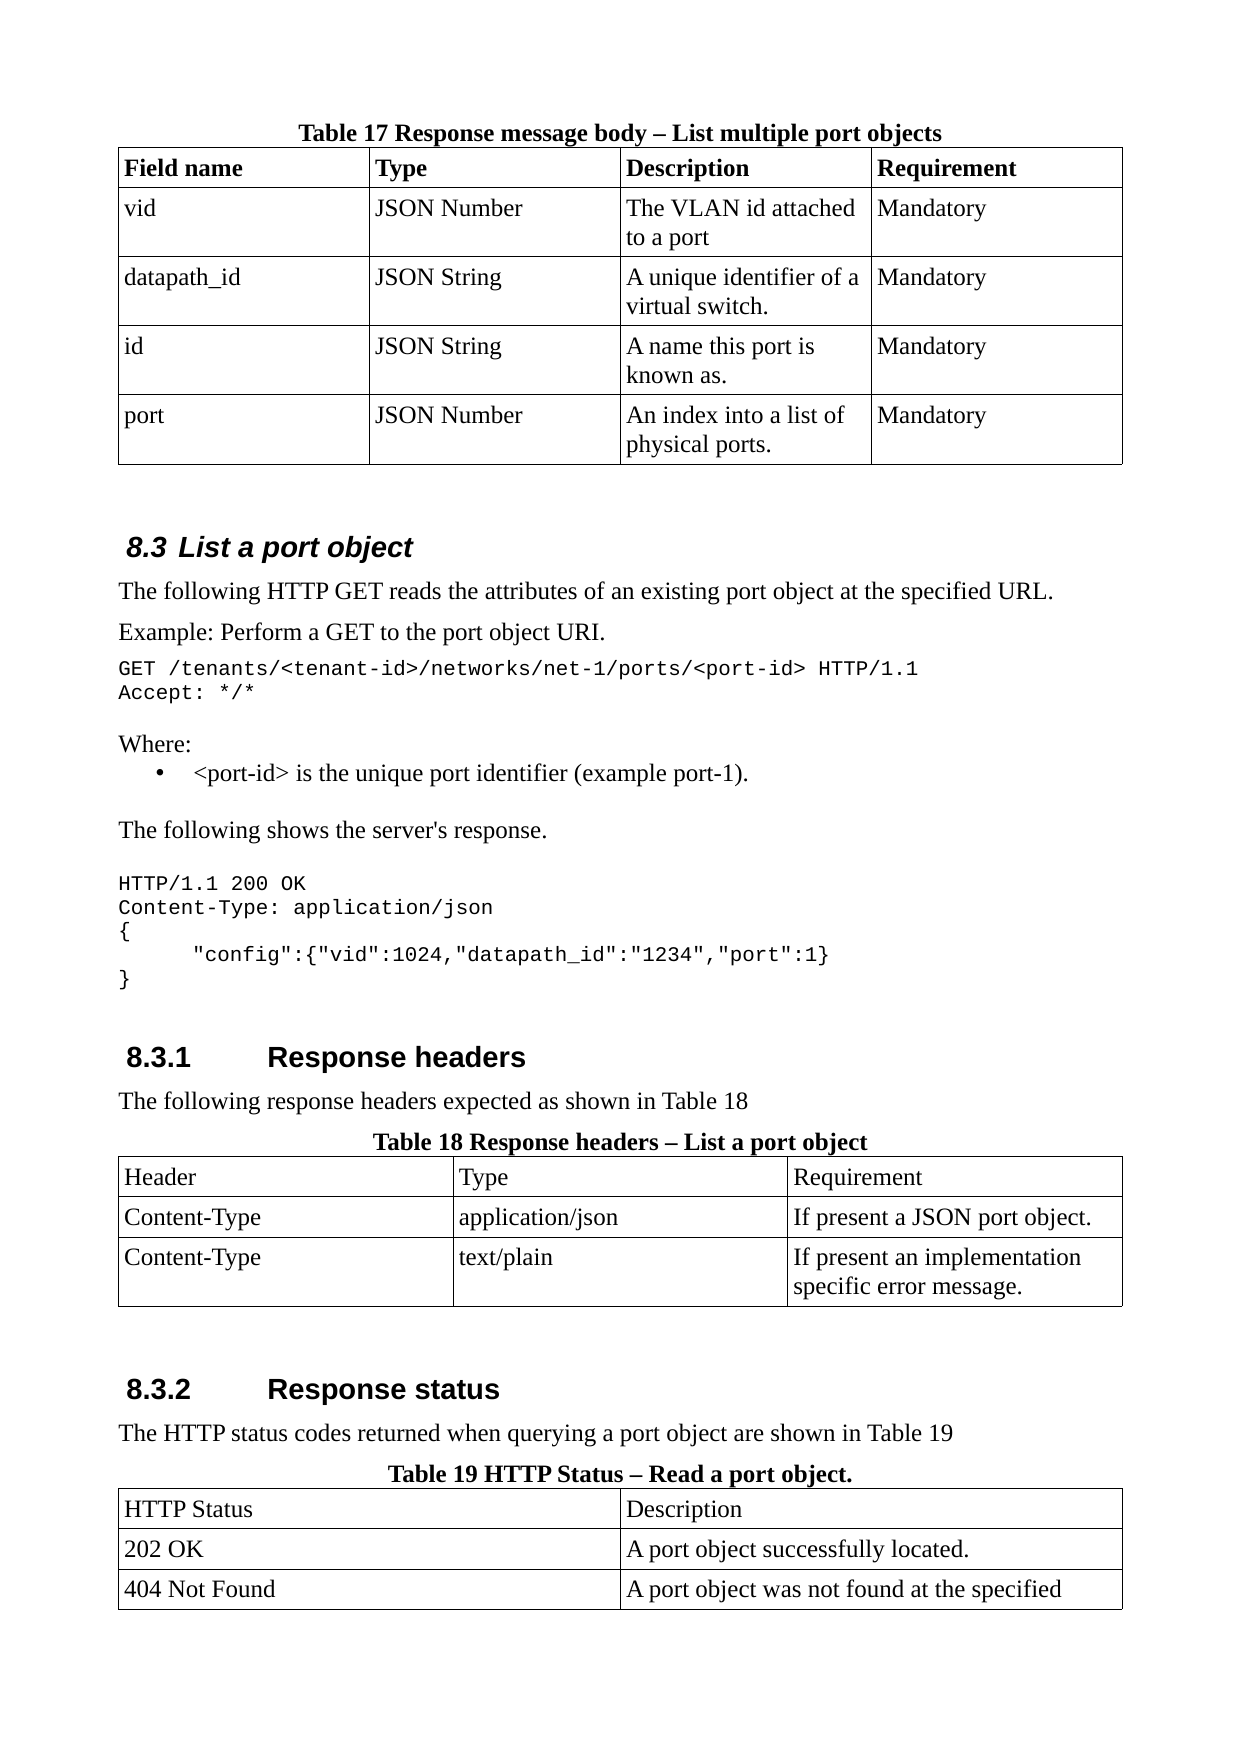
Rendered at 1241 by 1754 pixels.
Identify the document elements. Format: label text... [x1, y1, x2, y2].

table_header HTTP Status [119, 1489, 620, 1528]
text Example: Perform a GET to the port object URI. [118, 617, 1122, 646]
table_cell 404 Not Found [119, 1570, 620, 1609]
text Where: [118, 729, 1122, 758]
table_cell Content-Type [119, 1197, 453, 1237]
table_cell JSON Number [370, 395, 620, 463]
table_cell vid [119, 188, 369, 256]
table_header Requirement [872, 148, 1122, 187]
table_header Requirement [788, 1157, 1122, 1196]
table_header Description [621, 148, 871, 187]
table_cell 202 OK [119, 1529, 620, 1569]
table_cell Mandatory [872, 188, 1122, 256]
table_cell An index into a list of physical ports. [621, 395, 871, 463]
table_cell The VLAN id attached to a port [621, 188, 871, 256]
table_cell port [119, 395, 369, 463]
text } [118, 968, 1122, 991]
table_cell JSON Number [370, 188, 620, 256]
table_header Field name [119, 148, 369, 187]
text Content-Type: application/json [118, 897, 1122, 920]
table_cell text/plain [454, 1238, 787, 1306]
table_header Type [370, 148, 620, 187]
table_cell datapath_id [119, 257, 369, 325]
table_cell Mandatory [872, 395, 1122, 463]
table_cell If present an implementation specific error message. [788, 1238, 1122, 1306]
text The following HTTP GET reads the attributes of an existing port object at the specified URL. [118, 576, 1122, 604]
table_cell A name this port is known as. [621, 326, 871, 394]
table_cell A port object was not found at the specified [621, 1570, 1122, 1609]
text { [118, 920, 1122, 944]
subtitle Table １９ HTTP Status – Read a port object. [118, 1459, 1122, 1488]
subtitle Table １７ Response message body – List multiple port objects [118, 118, 1122, 147]
text HTTP/1.1 200 OK [118, 873, 1122, 897]
subtitle Response status [118, 1372, 1122, 1406]
table_cell application/json [454, 1197, 787, 1237]
table_cell JSON String [370, 326, 620, 394]
table_cell JSON String [370, 257, 620, 325]
table_cell A port object successfully located. [621, 1529, 1122, 1569]
text The following response headers expected as shown in Table 18 [118, 1086, 1122, 1115]
table_header Type [454, 1157, 787, 1196]
subtitle Response headers [118, 1040, 1122, 1073]
text "config":{"vid":1024,"datapath_id":"1234","port":1} [192, 944, 1122, 968]
table_cell Content-Type [119, 1238, 453, 1306]
text The HTTP status codes returned when querying a port object are shown in Table 19 [118, 1418, 1122, 1447]
table_header Header [119, 1157, 453, 1196]
text GET /tenants/<tenant-id>/networks/net-1/ports/<port-id> HTTP/1.1 [118, 658, 1122, 682]
table_header Description [621, 1489, 1122, 1528]
table_cell Mandatory [872, 257, 1122, 325]
table_cell A unique identifier of a virtual switch. [621, 257, 871, 325]
subtitle List a port object [118, 530, 1122, 563]
subtitle Table １８ Response headers – List a port object [118, 1127, 1122, 1156]
list <port-id> is the unique port identifier (example port-1). [156, 758, 1122, 787]
table_cell If present a JSON port object. [788, 1197, 1122, 1237]
text The following shows the server's response. [118, 816, 1122, 844]
text Accept: */* [118, 682, 1122, 706]
table_cell id [119, 326, 369, 394]
table_cell Mandatory [872, 326, 1122, 394]
